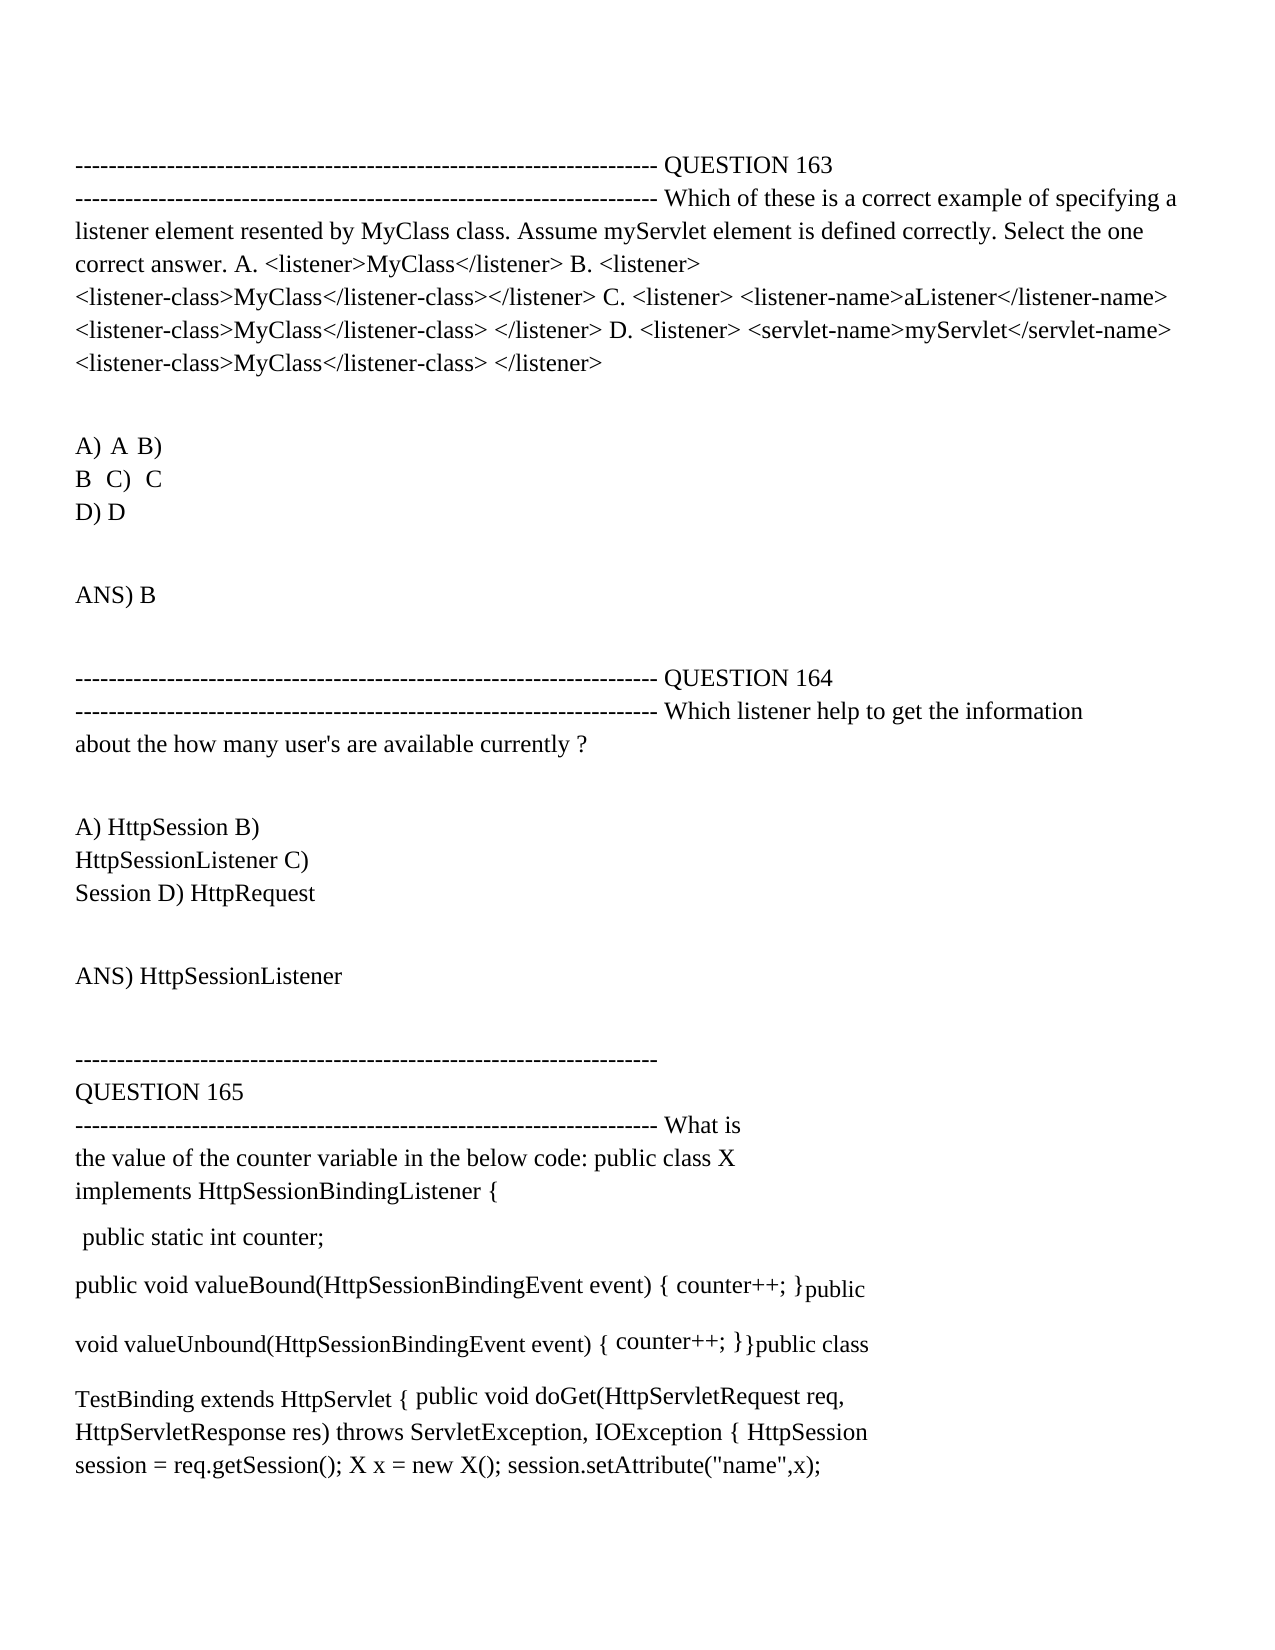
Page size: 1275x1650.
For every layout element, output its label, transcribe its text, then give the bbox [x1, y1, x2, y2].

text public static int counter; [82, 1222, 378, 1251]
text ---------------------------------------------------------------------- QUESTION 164 ---------------------------------------------------------------------- Which listener help to get the information about the how many user's are available currently ? [75, 663, 1141, 758]
text A) A B) B C) C D) D [75, 431, 162, 526]
text ANS) HttpSessionListener [75, 961, 401, 990]
text ANS) B [75, 580, 193, 609]
text ---------------------------------------------------------------------- QUESTION 165 ---------------------------------------------------------------------- What is the value of the counter variable in the below code: public class X implements HttpSessionBindingListener { [75, 1044, 765, 1205]
text A) HttpSession B) HttpSessionListener C) Session D) HttpRequest [75, 812, 367, 907]
text ---------------------------------------------------------------------- QUESTION 163 ---------------------------------------------------------------------- Which of these is a correct example of specifying a listener element resented by MyClass class. Assume myServlet element is defined correctly. Select the one correct answer. A. <listener>MyClass</listener> B. <listener> <listener-class>MyClass</listener-class></listener> C. <listener> <listener-name>aListener</listener-name> <listener-class>MyClass</listener-class> </listener> D. <listener> <servlet-name>myServlet</servlet-name> <listener-class>MyClass</listener-class> </listener> [75, 150, 1190, 377]
text public void valueBound(HttpSessionBindingEvent event) { counter++; }public void valueUnbound(HttpSessionBindingEvent event) { counter++; }}public class TestBinding extends HttpServlet { public void doGet(HttpServletRequest req, HttpServletResponse res) throws ServletException, IOException { HttpSession session = req.getSession(); X x = new X(); session.setAttribute("name",x); [75, 1255, 872, 1479]
